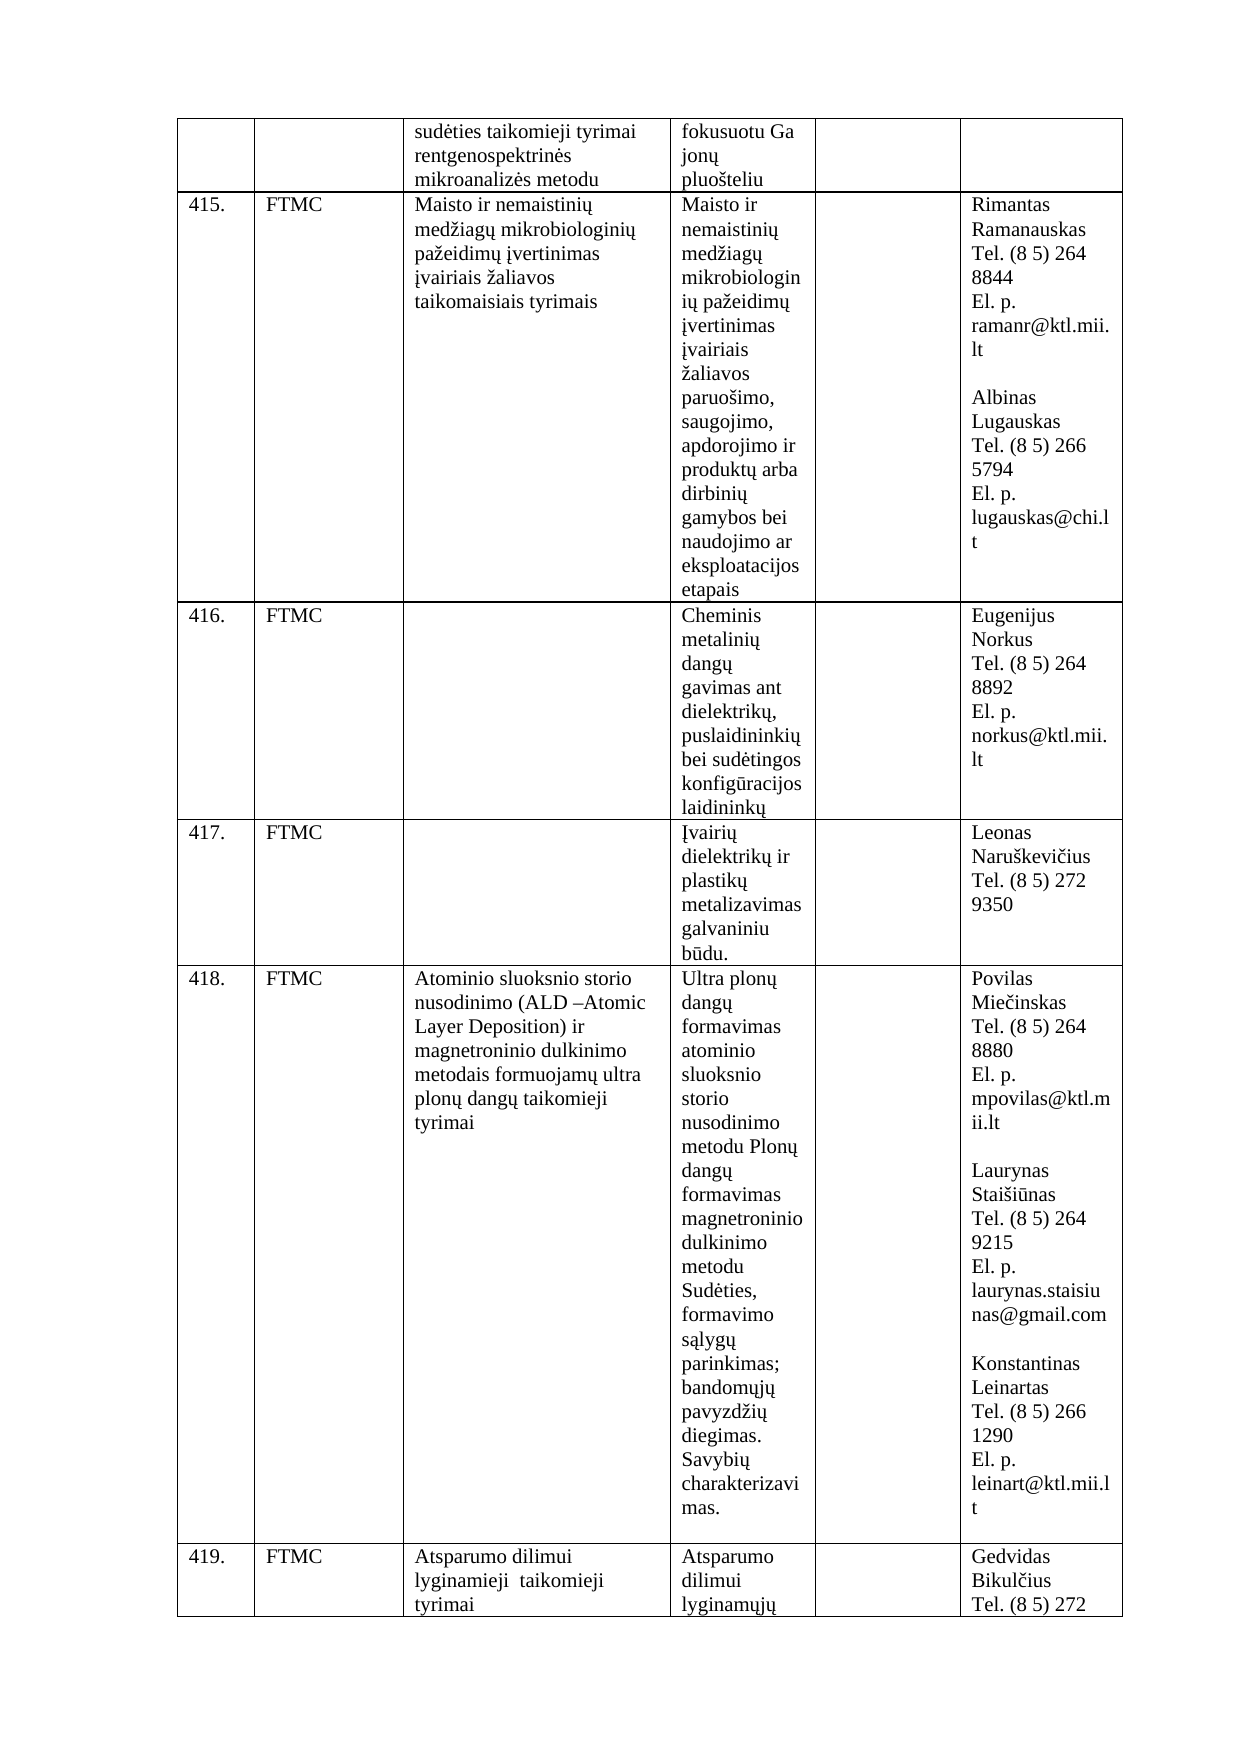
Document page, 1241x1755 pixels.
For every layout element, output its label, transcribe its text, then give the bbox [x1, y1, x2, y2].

table_cell Cheminis metalinių dangų gavimas ant dielektrikų, puslaidininkių bei sudėtingos konfigūracijos laidininkų [671, 603, 815, 819]
table_cell [816, 966, 960, 1543]
table_cell Maisto ir nemaistinių medžiagų mikrobiologinių pažeidimų įvertinimas įvairiais žaliavos taikomaisiais tyrimais [404, 193, 670, 601]
table_cell Rimantas Ramanauskas Tel. (8 5) 264 8844 El. p. ramanr@ktl.mii.lt Albinas Lugauskas Tel. (8 5) 266 5794 El. p. lugauskas@chi.lt [961, 193, 1122, 601]
table_cell [178, 119, 254, 191]
table_cell [404, 820, 670, 964]
table_cell FTMC [255, 820, 403, 964]
table_cell Atsparumo dilimui lyginamieji taikomieji tyrimai [404, 1544, 670, 1616]
table_cell Įvairių dielektrikų ir plastikų metalizavimas galvaniniu būdu. [671, 820, 815, 964]
table_cell [404, 603, 670, 819]
table_cell FTMC [255, 966, 403, 1543]
table_cell Maisto ir nemaistinių medžiagų mikrobiologinių pažeidimų įvertinimas įvairiais žaliavos paruošimo, saugojimo, apdorojimo ir produktų arba dirbinių gamybos bei naudojimo ar eksploatacijos etapais [671, 193, 815, 601]
table_cell [961, 119, 1122, 191]
table_cell fokusuotu Ga jonų pluošteliu [671, 119, 815, 191]
table_cell sudėties taikomieji tyrimai rentgenospektrinės mikroanalizės metodu [404, 119, 670, 191]
table_cell Povilas Miečinskas Tel. (8 5) 264 8880 El. p. mpovilas@ktl.mii.lt Laurynas Staišiūnas Tel. (8 5) 264 9215 El. p. laurynas.staisiunas@gmail.com Konstantinas Leinartas Tel. (8 5) 266 1290 El. p. leinart@ktl.mii.lt [961, 966, 1122, 1543]
table_cell Atominio sluoksnio storio nusodinimo (ALD –Atomic Layer Deposition) ir magnetroninio dulkinimo metodais formuojamų ultra plonų dangų taikomieji tyrimai [404, 966, 670, 1543]
table_cell [816, 820, 960, 964]
table_cell 419. [178, 1544, 254, 1616]
table_cell Atsparumo dilimui lyginamųjų [671, 1544, 815, 1616]
table_cell FTMC [255, 603, 403, 819]
table_cell Ultra plonų dangų formavimas atominio sluoksnio storio nusodinimo metodu Plonų dangų formavimas magnetroninio dulkinimo metodu Sudėties, formavimo sąlygų parinkimas; bandomųjų pavyzdžių diegimas. Savybių charakterizavimas. [671, 966, 815, 1543]
table_cell [816, 119, 960, 191]
table_cell [816, 193, 960, 601]
table_cell FTMC [255, 193, 403, 601]
table_cell [255, 119, 403, 191]
table_cell 418. [178, 966, 254, 1543]
table_cell 417. [178, 820, 254, 964]
table_cell 416. [178, 603, 254, 819]
table_cell 415. [178, 193, 254, 601]
table_cell Eugenijus Norkus Tel. (8 5) 264 8892 El. p. norkus@ktl.mii.lt [961, 603, 1122, 819]
table_cell [816, 1544, 960, 1616]
table_cell FTMC [255, 1544, 403, 1616]
table_cell Gedvidas Bikulčius Tel. (8 5) 272 [961, 1544, 1122, 1616]
table_cell [816, 603, 960, 819]
table_cell Leonas Naruškevičius Tel. (8 5) 272 9350 [961, 820, 1122, 964]
